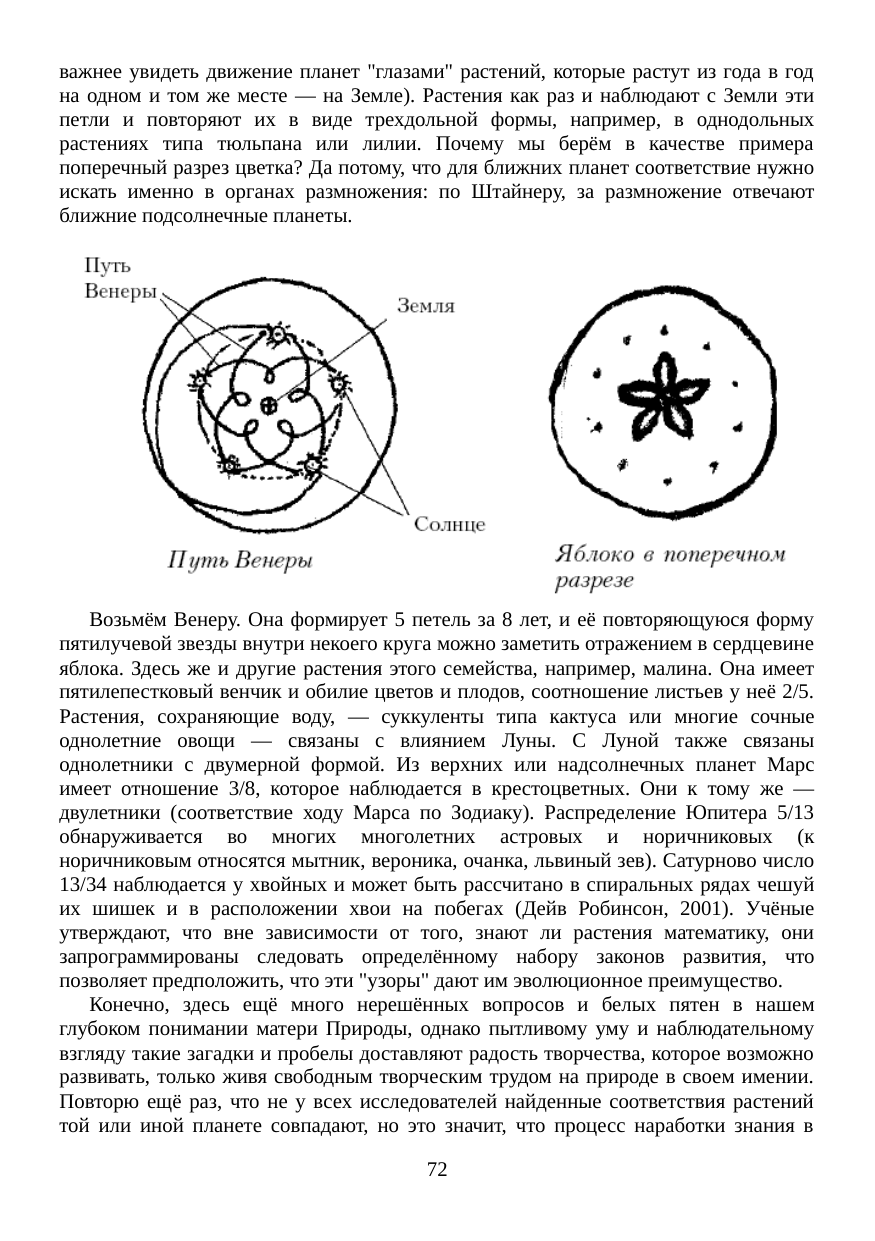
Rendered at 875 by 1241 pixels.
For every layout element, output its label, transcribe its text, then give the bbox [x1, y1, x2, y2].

text Возьмём Венеру. Она формирует 5 петель за 8 лет, и её повторяющуюся форму пятилучевой звезды внутри некоего круга можно заметить отражением в сердцевине яблока. Здесь же и другие растения этого семейства, например, малина. Она имеет пятилепестковый венчик и обилие цветов и плодов, соотношение листьев у неё 2/5. Растения, сохраняющие воду, — суккуленты типа кактуса или многие сочные однолетние овощи — связаны с влиянием Луны. С Луной также связаны однолетники с двумерной формой. Из верхних или надсолнечных планет Марс имеет отношение 3/8, которое наблюдается в крестоцветных. Они к тому же — двулетники (соответствие ходу Марса по Зодиаку). Распределение Юпитера 5/13 обнаруживается во многих многолетних астровых и норичниковых (к норичниковым относятся мытник, вероника, очанка, львиный зев). Сатурново число 13/34 наблюдается у хвойных и может быть рассчитано в спиральных рядах чешуй их шишек и в расположении хвои на побегах (Дейв Робинсон, 2001). Учёные утверждают, что вне зависимости от того, знают ли растения математику, они запрограммированы следовать определённому набору законов развития, что позволяет предположить, что эти "узоры" дают им эволюционное преимущество. [59, 608, 815, 992]
picture [59, 227, 815, 608]
text важнее увидеть движение планет "глазами" растений, которые растут из года в год на одном и том же месте — на Земле). Растения как раз и наблюдают с Земли эти петли и повторяют их в виде трехдольной формы, например, в однодольных растениях типа тюльпана или лилии. Почему мы берём в качестве примера поперечный разрез цветка? Да потому, что для ближних планет соответствие нужно искать именно в органах размножения: по Штайнеру, за размножение отвечают ближние подсолнечные планеты. [59, 59, 815, 227]
text Конечно, здесь ещё много нерешённых вопросов и белых пятен в нашем глубоком понимании матери Природы, однако пытливому уму и наблюдательному взгляду такие загадки и пробелы доставляют радость творчества, которое возможно развивать, только живя свободным творческим трудом на природе в своем имении. Повторю ещё раз, что не у всех исследователей найденные соответствия растений той или иной планете совпадают, но это значит, что процесс наработки знания в [59, 992, 815, 1137]
